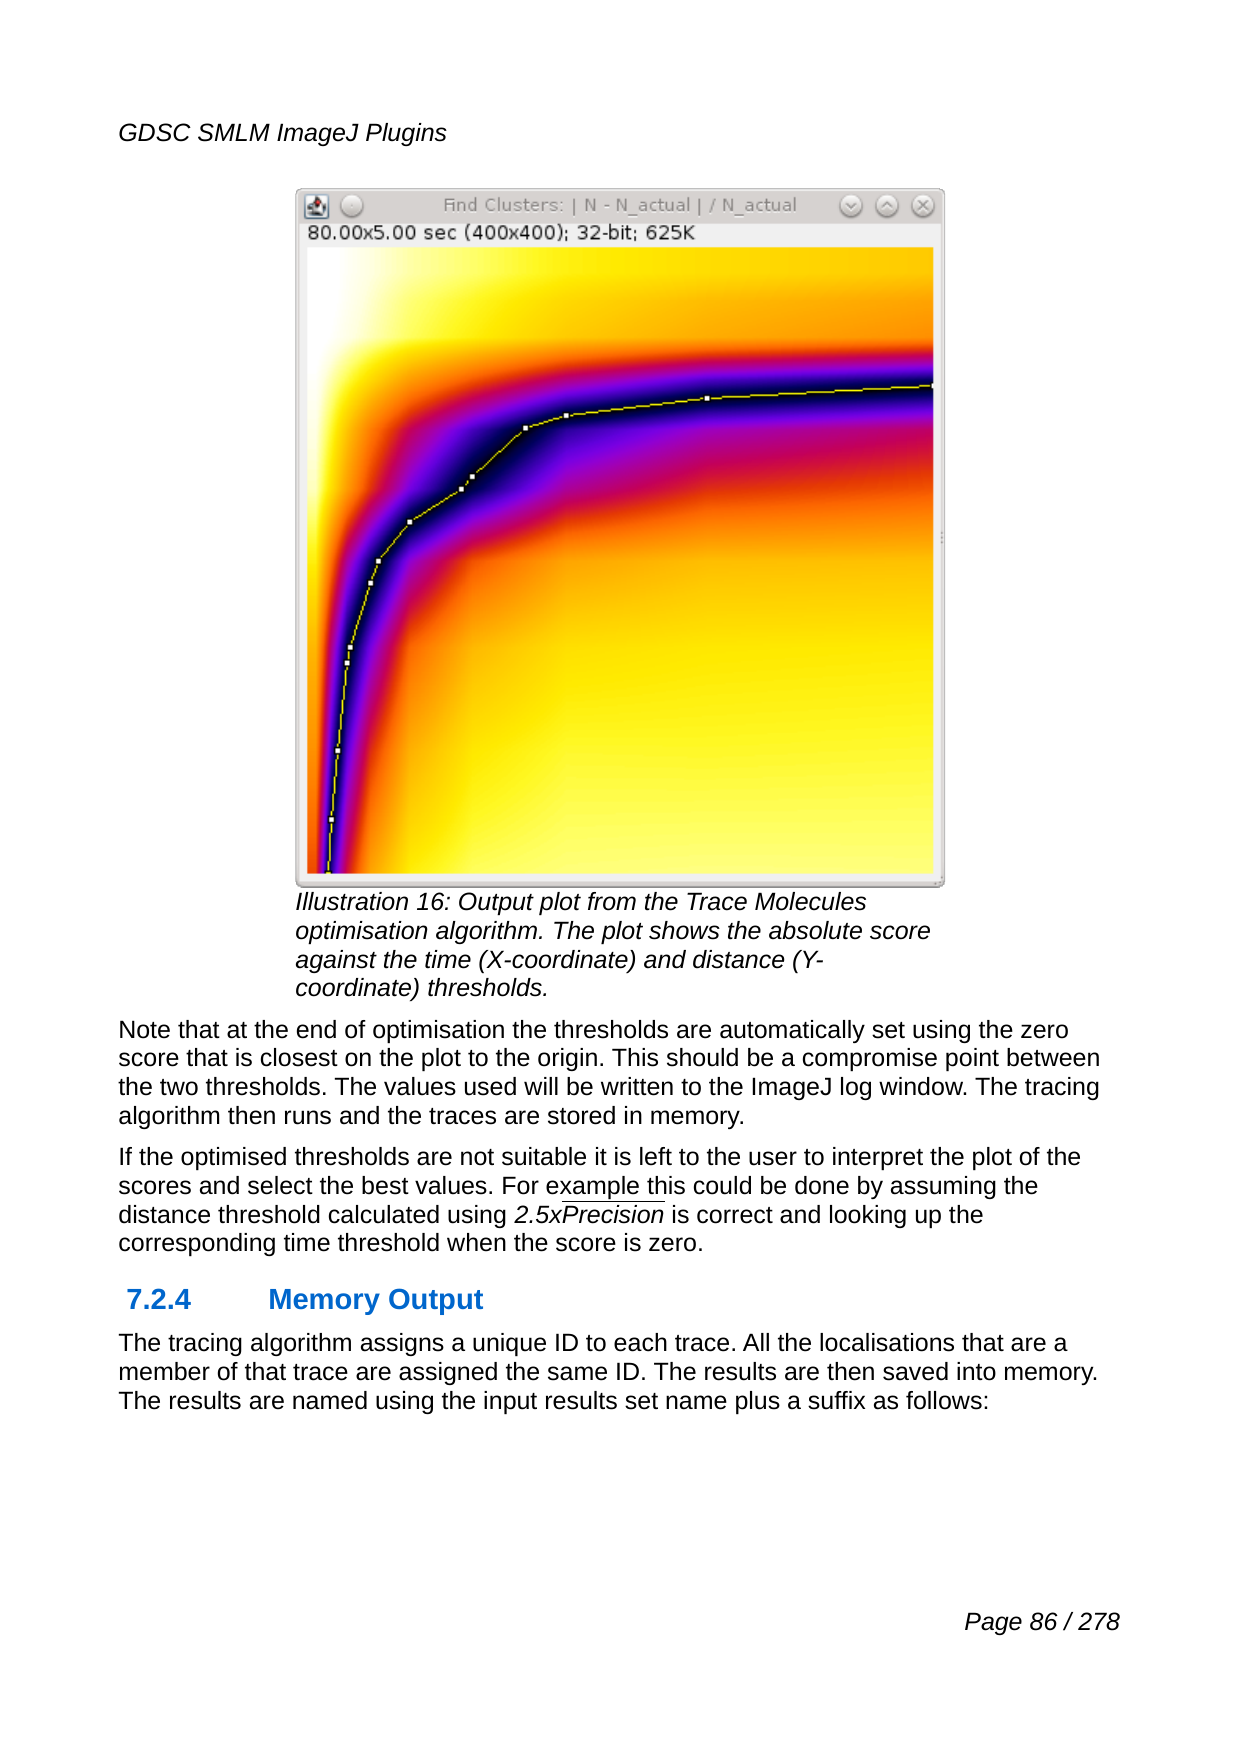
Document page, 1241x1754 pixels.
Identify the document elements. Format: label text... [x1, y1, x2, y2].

text Illustration 16: Output plot from the Trace Molecules optimisation algorithm. The plot shows the absolute score against the time (X-coordinate) and distance (Y-coordinate) thresholds. [295, 888, 945, 1002]
text Note that at the end of optimisation the thresholds are automatically set using the zero score that is closest on the plot to the origin. This should be a compromise point between the two thresholds. The values used will be written to the ImageJ log window. The tracing algorithm then runs and the traces are stored in memory. [118, 1015, 1122, 1130]
picture [295, 188, 946, 888]
subtitle Memory Output [118, 1282, 1122, 1316]
text If the optimised thresholds are not suitable it is left to the user to interpret the plot of the scores and select the best values. For example this could be done by assuming the distance threshold calculated using 2.5xPrecision is correct and looking up the corresponding time threshold when the score is zero. [118, 1142, 1122, 1257]
text The tracing algorithm assigns a unique ID to each trace. All the localisations that are a member of that trace are assigned the same ID. The results are then saved into memory. The results are named using the input results set name plus a suffix as follows: [118, 1328, 1122, 1414]
